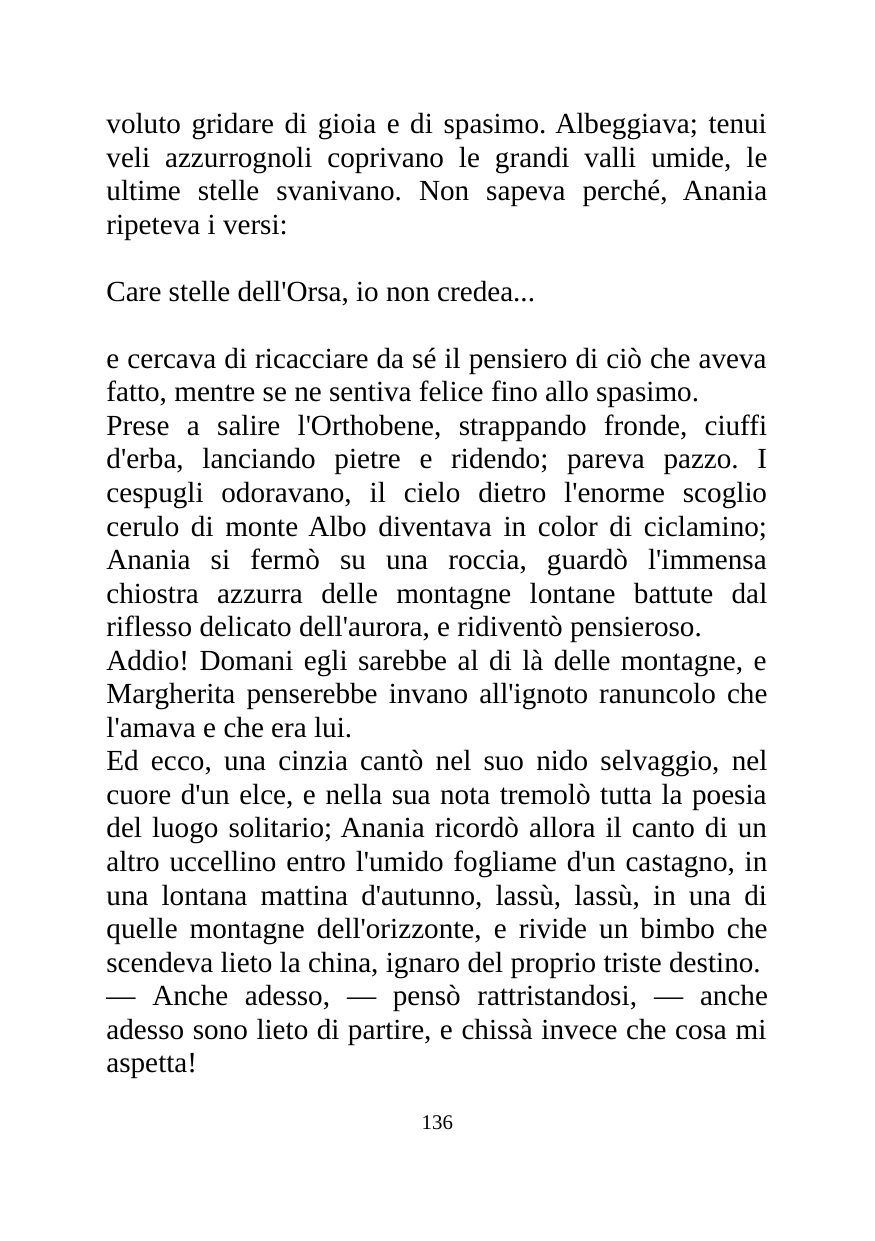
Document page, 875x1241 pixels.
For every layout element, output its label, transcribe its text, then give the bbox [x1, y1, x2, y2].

text — Anche adesso, — pensò rattristandosi, — anche adesso sono lieto di partire, e chissà invece che cosa mi aspetta! [106, 978, 768, 1079]
text Care stelle dell'Orsa, io non credea... [106, 274, 768, 307]
text Ed ecco, una cinzia cantò nel suo nido selvaggio, nel cuore d'un elce, e nella sua nota tremolò tutta la poesia del luogo solitario; Anania ricordò allora il canto di un altro uccellino entro l'umido fogliame d'un castagno, in una lontana mattina d'autunno, lassù, lassù, in una di quelle montagne dell'orizzonte, e rivide un bimbo che scendeva lieto la china, ignaro del proprio triste destino. [106, 743, 768, 978]
text voluto gridare di gioia e di spasimo. Albeggiava; tenui veli azzurrognoli coprivano le grandi valli umide, le ultime stelle svanivano. Non sapeva perché, Anania ripeteva i versi: [106, 106, 768, 240]
text Addio! Domani egli sarebbe al di là delle montagne, e Margherita penserebbe invano all'ignoto ranuncolo che l'amava e che era lui. [106, 643, 768, 743]
text Prese a salire l'Orthobene, strappando fronde, ciuffi d'erba, lanciando pietre e ridendo; pareva pazzo. I cespugli odoravano, il cielo dietro l'enorme scoglio cerulo di monte Albo diventava in color di ciclamino; Anania si fermò su una roccia, guardò l'immensa chiostra azzurra delle montagne lontane battute dal riflesso delicato dell'aurora, e ridiventò pensieroso. [106, 408, 768, 643]
text e cercava di ricacciare da sé il pensiero di ciò che aveva fatto, mentre se ne sentiva felice fino allo spasimo. [106, 341, 768, 408]
